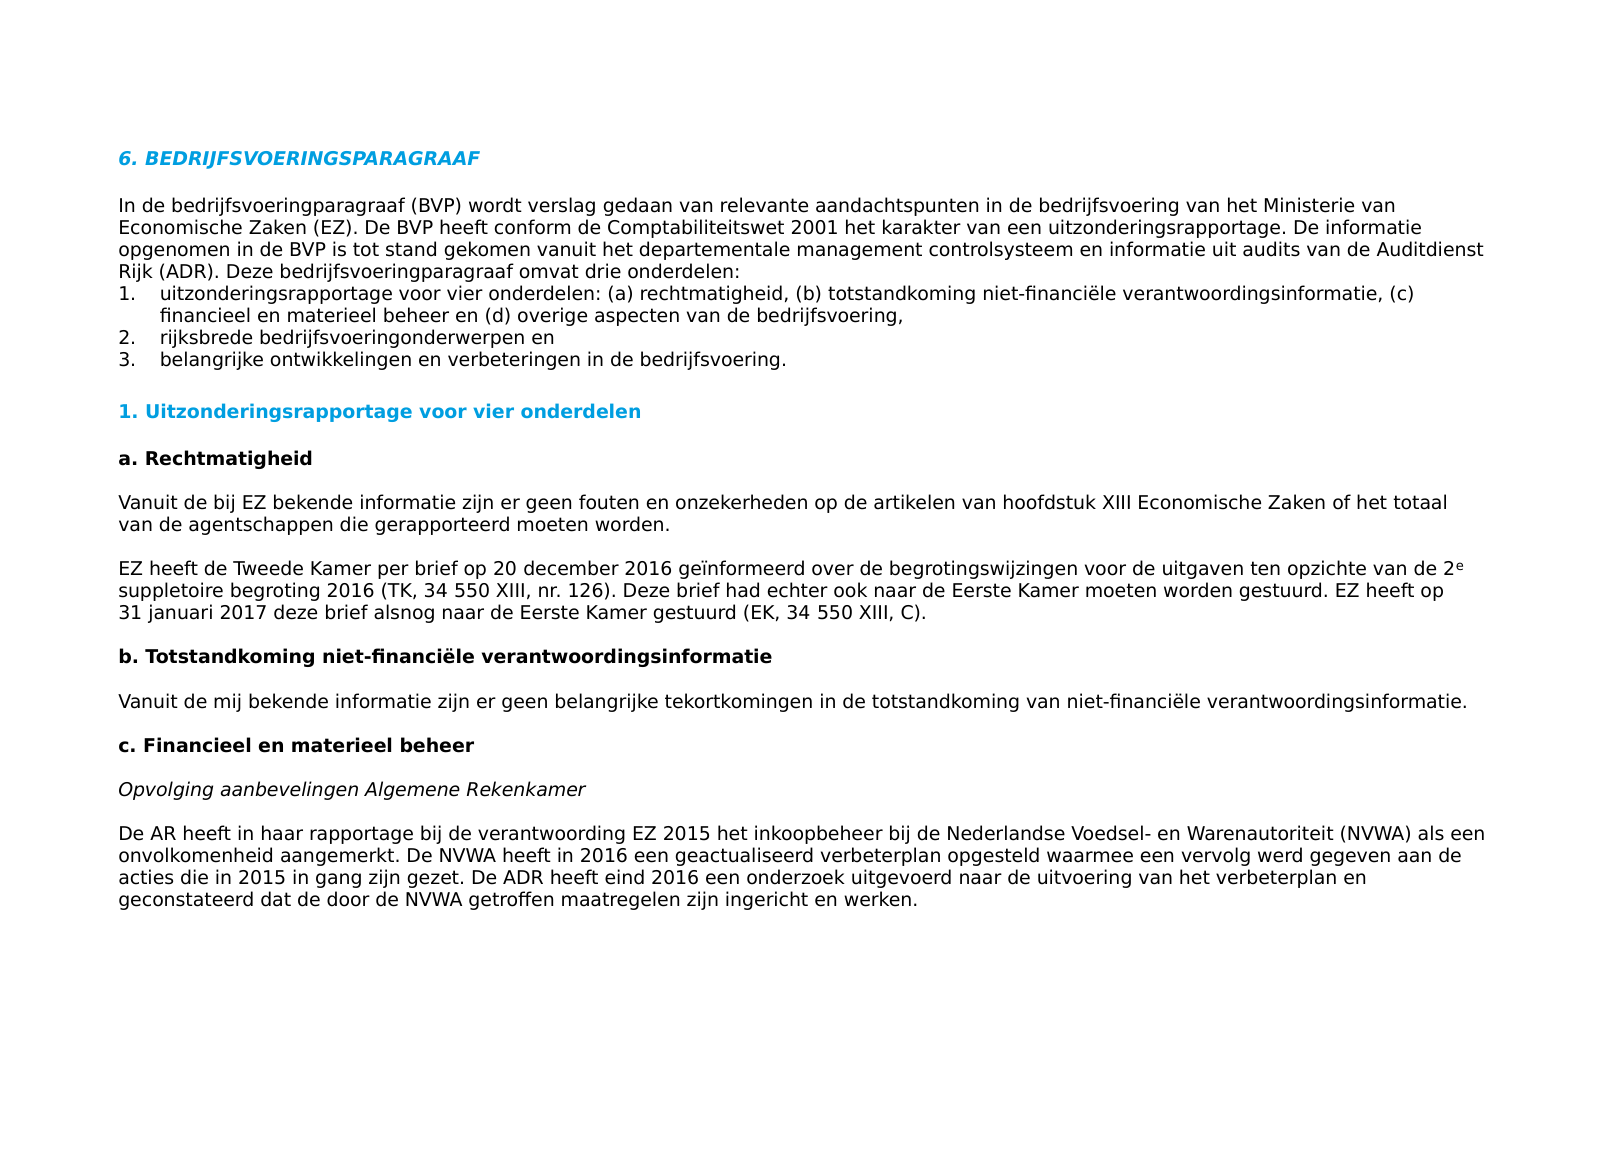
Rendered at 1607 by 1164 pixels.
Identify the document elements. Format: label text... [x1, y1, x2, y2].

text In de bedrijfsvoeringparagraaf (BVP) wordt verslag gedaan van relevante aandachtspunten in de bedrijfsvoering van het Ministerie van Economische Zaken (EZ). De BVP heeft conform de Comptabiliteitswet 2001 het karakter van een uitzonderingsrapportage. De informatie opgenomen in de BVP is tot stand gekomen vanuit het departementale management controlsysteem en informatie uit audits van de Auditdienst Rijk (ADR). Deze bedrijfsvoeringparagraaf omvat drie onderdelen: [118, 195, 1488, 283]
text Vanuit de mij bekende informatie zijn er geen belangrijke tekortkomingen in de totstandkoming van niet-financiële verantwoordingsinformatie. [118, 691, 1488, 712]
subtitle Opvolging aanbevelingen Algemene Rekenkamer [118, 779, 1488, 801]
text 2. rijksbrede bedrijfsvoeringonderwerpen en [118, 327, 1488, 349]
text 3. belangrijke ontwikkelingen en verbeteringen in de bedrijfsvoering. [118, 349, 1488, 371]
text EZ heeft de Tweede Kamer per brief op 20 december 2016 geïnformeerd over de begrotingswijzingen voor de uitgaven ten opzichte van de 2e suppletoire begroting 2016 (TK, 34 550 XIII, nr. 126). Deze brief had echter ook naar de Eerste Kamer moeten worden gestuurd. EZ heeft op 31 januari 2017 deze brief alsnog naar de Eerste Kamer gestuurd (EK, 34 550 XIII, C). [118, 558, 1488, 624]
subtitle 6. BEDRIJFSVOERINGSPARAGRAAF [118, 148, 1488, 170]
text 1. uitzonderingsrapportage voor vier onderdelen: (a) rechtmatigheid, (b) totstandkoming niet-financiële verantwoordingsinformatie, (c) financieel en materieel beheer en (d) overige aspecten van de bedrijfsvoering, [118, 283, 1488, 327]
subtitle 1. Uitzonderingsrapportage voor vier onderdelen [118, 401, 1488, 423]
subtitle b. Totstandkoming niet-financiële verantwoordingsinformatie [118, 646, 1488, 668]
text Vanuit de bij EZ bekende informatie zijn er geen fouten en onzekerheden op de artikelen van hoofdstuk XIII Economische Zaken of het totaal van de agentschappen die gerapporteerd moeten worden. [118, 492, 1488, 536]
subtitle c. Financieel en materieel beheer [118, 735, 1488, 757]
subtitle a. Rechtmatigheid [118, 448, 1488, 470]
text De AR heeft in haar rapportage bij de verantwoording EZ 2015 het inkoopbeheer bij de Nederlandse Voedsel- en Warenautoriteit (NVWA) als een onvolkomenheid aangemerkt. De NVWA heeft in 2016 een geactualiseerd verbeterplan opgesteld waarmee een vervolg werd gegeven aan de acties die in 2015 in gang zijn gezet. De ADR heeft eind 2016 een onderzoek uitgevoerd naar de uitvoering van het verbeterplan en geconstateerd dat de door de NVWA getroffen maatregelen zijn ingericht en werken. [118, 823, 1488, 911]
